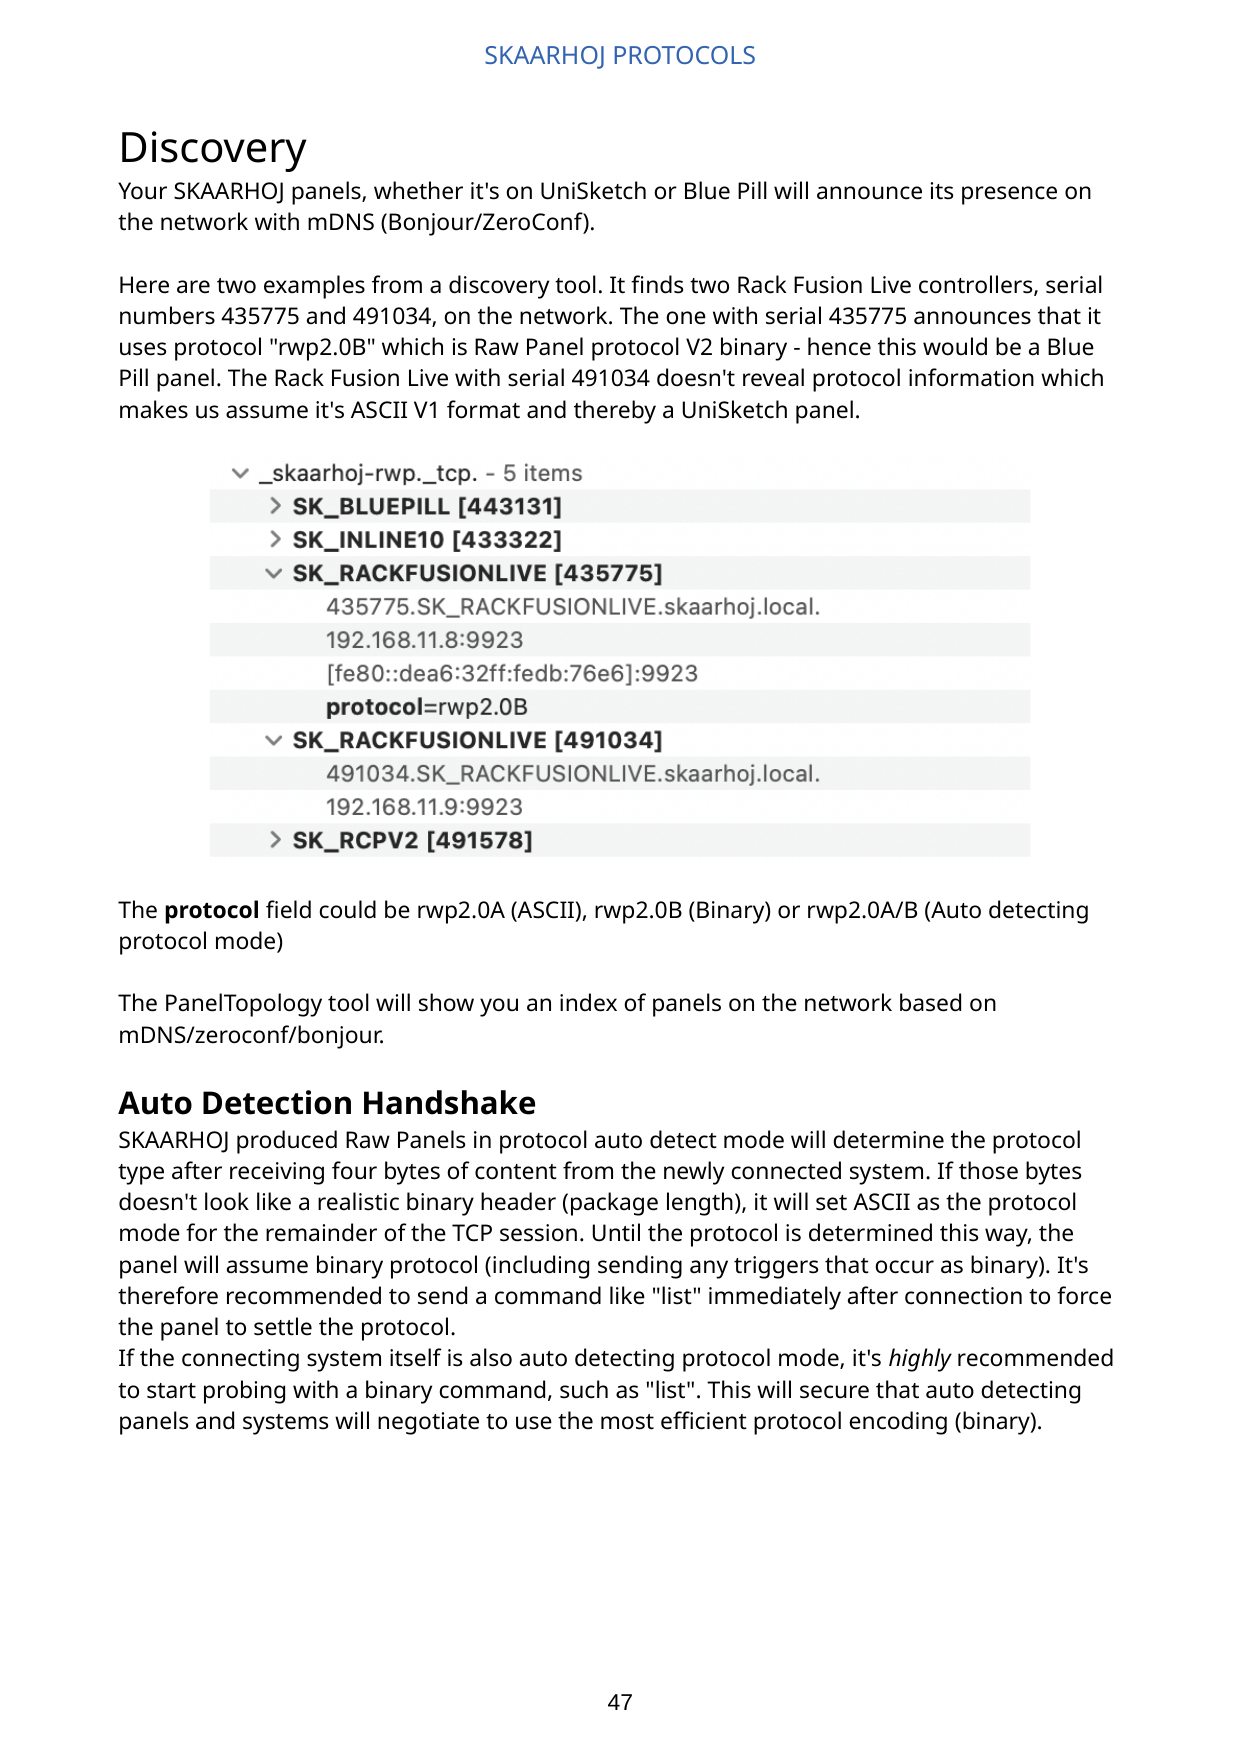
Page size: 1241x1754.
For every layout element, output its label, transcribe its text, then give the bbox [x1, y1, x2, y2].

text SKAARHOJ produced Raw Panels in protocol auto detect mode will determine the protocol type after receiving four bytes of content from the newly connected system. If those bytes doesn't look like a realistic binary header (package length), it will set ASCII as the protocol mode for the remainder of the TCP session. Until the protocol is determined this way, the panel will assume binary protocol (including sending any triggers that occur as binary). It's therefore recommended to send a command like "list" immediately after connection to force the panel to settle the protocol. [118, 1123, 1122, 1342]
text The protocol field could be rwp2.0A (ASCII), rwp2.0B (Binary) or rwp2.0A/B (Auto detecting protocol mode) [118, 894, 1122, 956]
text Discovery [118, 118, 1122, 175]
text The PanelTopology tool will show you an index of panels on the network based on mDNS/zeroconf/bonjour. [118, 987, 1122, 1050]
text Here are two examples from a discovery tool. It finds two Rack Fusion Live controllers, serial numbers 435775 and 491034, on the network. The one with serial 435775 announces that it uses protocol "rwp2.0B" which is Raw Panel protocol V2 binary - hence this would be a Blue Pill panel. The Rack Fusion Live with serial 491034 doesn't reveal protocol information which makes us assume it's ASCII V1 format and thereby a UniSketch panel. [118, 269, 1122, 425]
subtitle Auto Detection Handshake [118, 1081, 1122, 1123]
text If the connecting system itself is also auto detecting protocol mode, it's highly recommended to start probing with a binary command, such as "list". This will secure that auto detecting panels and systems will negotiate to use the most efficient protocol encoding (binary). [118, 1342, 1122, 1436]
text Your SKAARHOJ panels, whether it's on UniSketch or Blue Pill will announce its presence on the network with mDNS (Bonjour/ZeroConf). [118, 175, 1122, 237]
picture [209, 456, 1031, 863]
